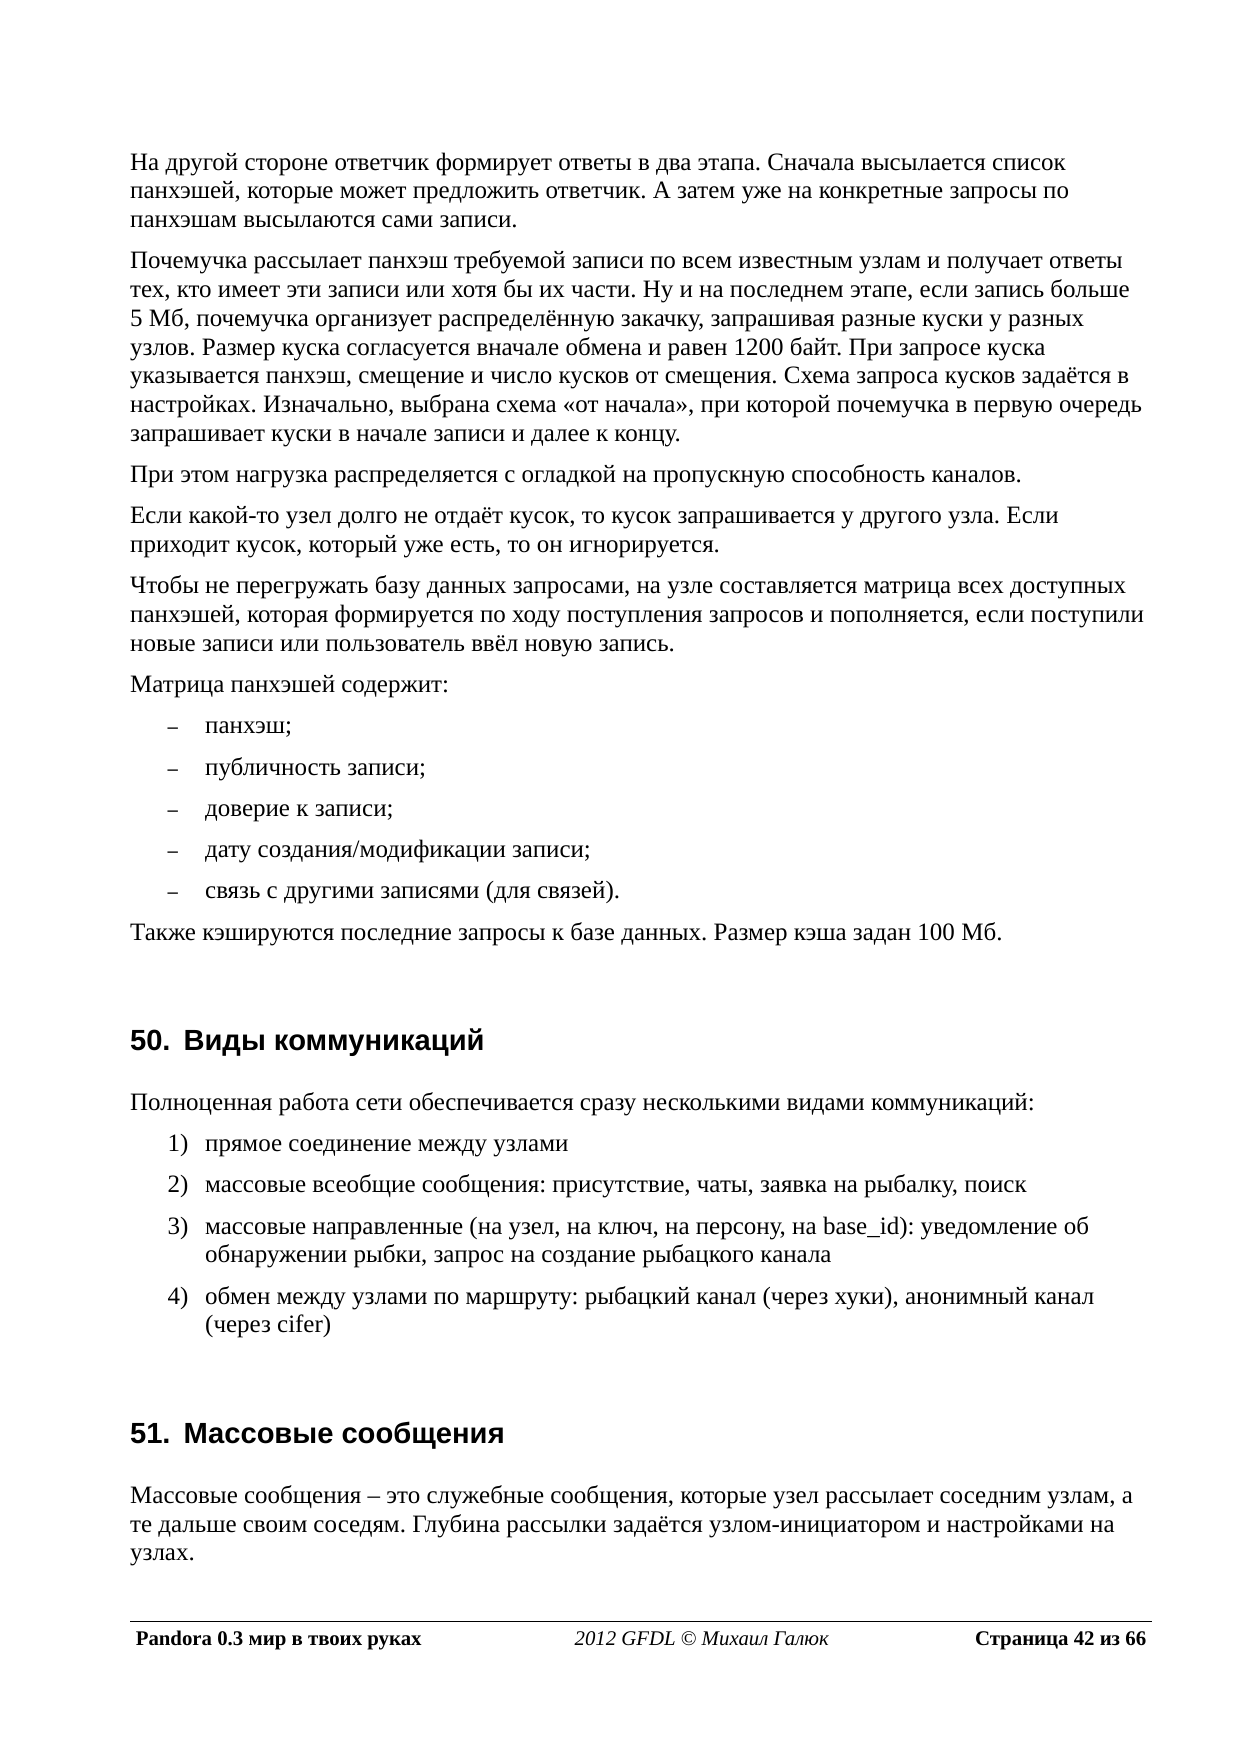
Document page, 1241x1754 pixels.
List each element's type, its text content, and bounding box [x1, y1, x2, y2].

list дату создания/модификации записи; [167, 834, 1152, 863]
list массовые всеобщие сообщения: присутствие, чаты, заявка на рыбалку, поиск [167, 1169, 1152, 1198]
list доверие к записи; [167, 793, 1152, 822]
list панхэш; [167, 711, 1152, 739]
list связь с другими записями (для связей). [167, 876, 1152, 904]
list массовые направленные (на узел, на ключ, на персону, на base_id): уведомление об обнаружении рыбки, запрос на создание рыбацкого канала [167, 1211, 1152, 1268]
list публичность записи; [167, 752, 1152, 781]
text Матрица панхэшей содержит: [130, 669, 1152, 698]
text Почемучка рассылает панхэш требуемой записи по всем известным узлам и получает ответы тех, кто имеет эти записи или хотя бы их части. Ну и на последнем этапе, если запись больше 5 Мб, почемучка организует распределённую закачку, запрашивая разные куски у разных узлов. Размер куска согласуется вначале обмена и равен 1200 байт. При запросе куска указывается панхэш, смещение и число кусков от смещения. Схема запроса кусков задаётся в настройках. Изначально, выбрана схема «от начала», при которой почемучка в первую очередь запрашивает куски в начале записи и далее к концу. [130, 246, 1152, 447]
list прямое соединение между узлами [167, 1128, 1152, 1157]
text На другой стороне ответчик формирует ответы в два этапа. Сначала высылается список панхэшей, которые может предложить ответчик. А затем уже на конкретные запросы по панхэшам высылаются сами записи. [130, 147, 1152, 233]
subtitle Виды коммуникаций [130, 1023, 1152, 1057]
text Массовые сообщения – это служебные сообщения, которые узел рассылает соседним узлам, а те дальше своим соседям. Глубина рассылки задаётся узлом-инициатором и настройками на узлах. [130, 1480, 1152, 1566]
list обмен между узлами по маршруту: рыбацкий канал (через хуки), анонимный канал (через cifer) [167, 1281, 1152, 1338]
text Чтобы не перегружать базу данных запросами, на узле составляется матрица всех доступных панхэшей, которая формируется по ходу поступления запросов и пополняется, если поступили новые записи или пользователь ввёл новую запись. [130, 571, 1152, 657]
subtitle Массовые сообщения [130, 1416, 1152, 1450]
text Если какой-то узел долго не отдаёт кусок, то кусок запрашивается у другого узла. Если приходит кусок, который уже есть, то он игнорируется. [130, 501, 1152, 558]
text При этом нагрузка распределяется с огладкой на пропускную способность каналов. [130, 459, 1152, 488]
text Полноценная работа сети обеспечивается сразу несколькими видами коммуникаций: [130, 1087, 1152, 1116]
text Также кэшируются последние запросы к базе данных. Размер кэша задан 100 Мб. [130, 917, 1152, 946]
